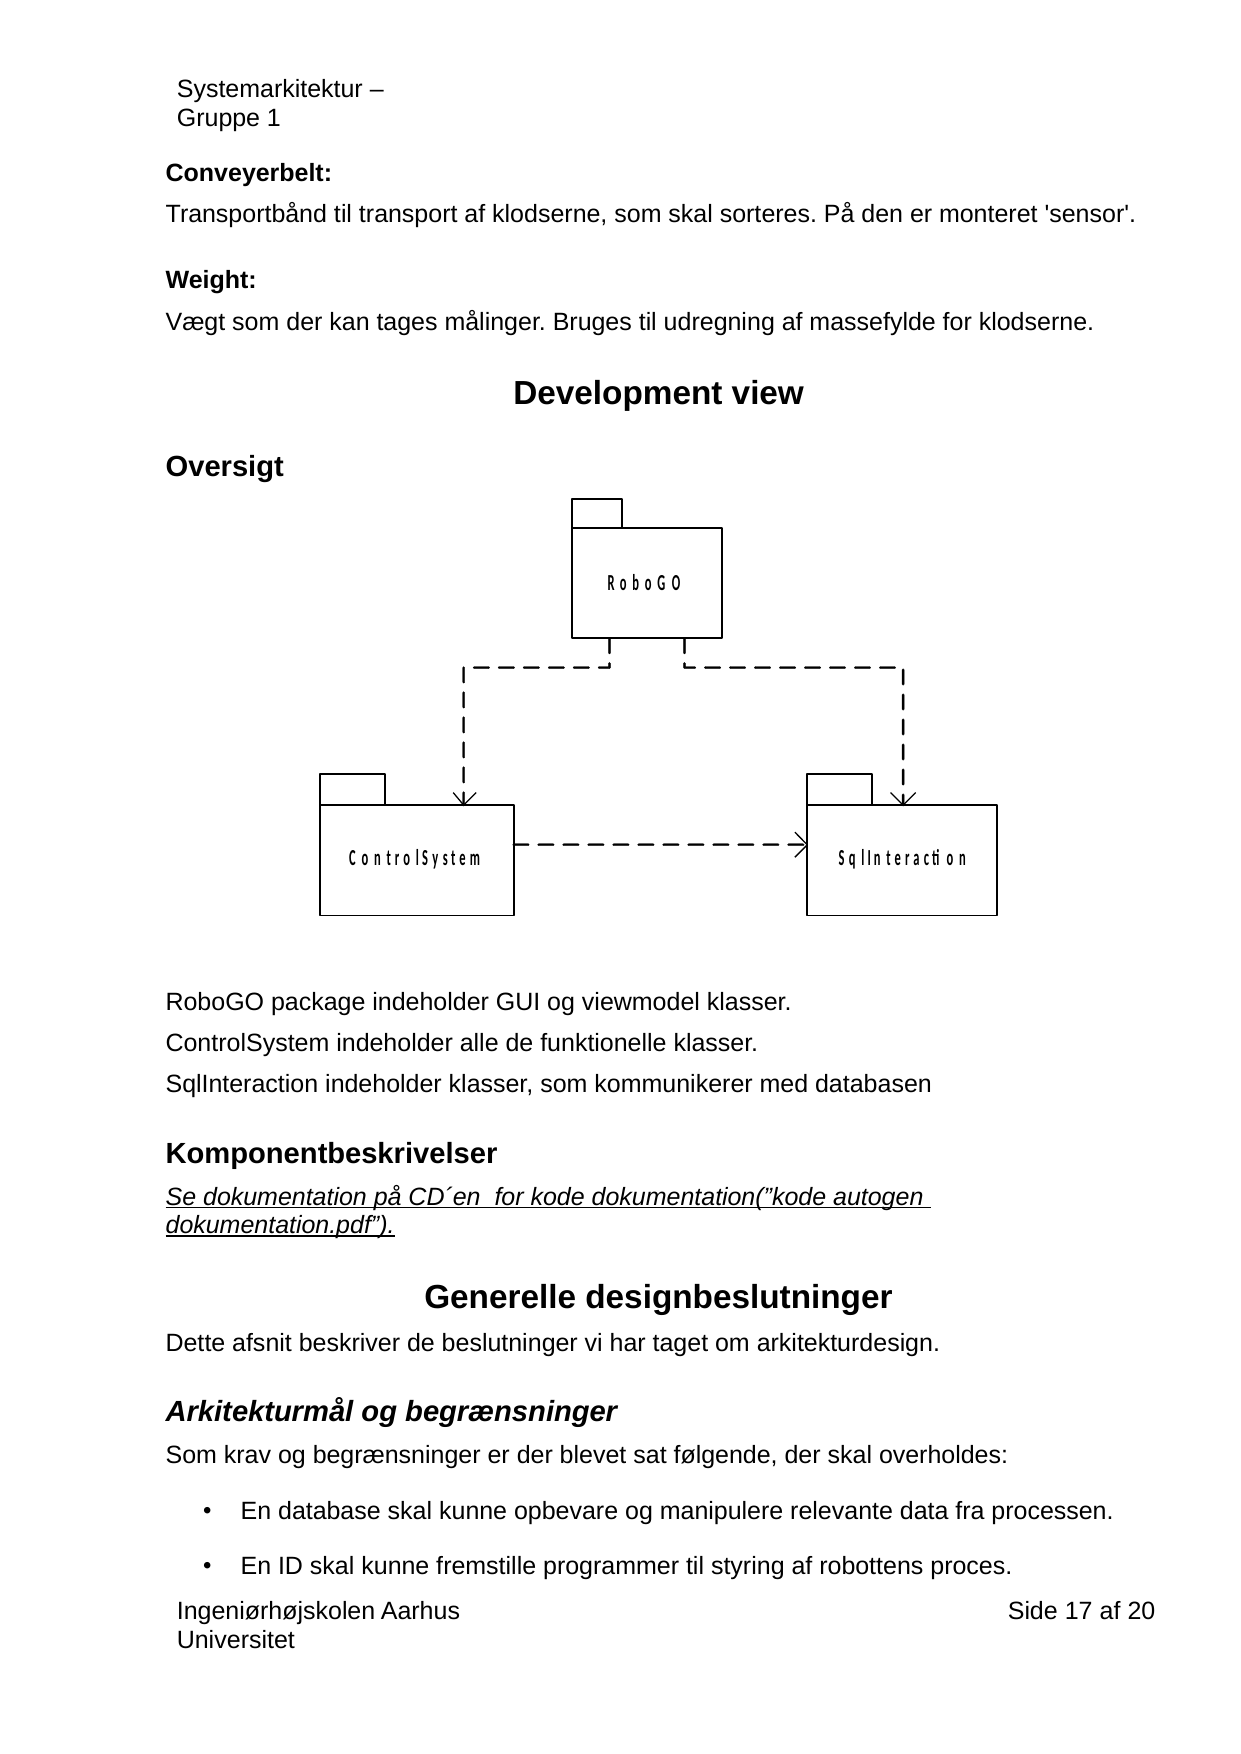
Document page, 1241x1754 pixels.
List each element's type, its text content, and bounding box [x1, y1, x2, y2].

text Dette afsnit beskriver de beslutninger vi har taget om arkitekturdesign. [165, 1328, 1152, 1356]
text Som krav og begrænsninger er der blevet sat følgende, der skal overholdes: [165, 1440, 1152, 1469]
subtitle Komponentbeskrivelser [165, 1136, 1152, 1169]
text SqlInteraction indeholder klasser, som kommunikerer med databasen [165, 1069, 1152, 1098]
subtitle Oversigt [165, 449, 1152, 482]
text Se dokumentation på CD´en for kode dokumentation(”kode autogen dokumentation.pdf”). [165, 1182, 1152, 1239]
subtitle Weight: [165, 265, 1152, 294]
text RoboGO package indeholder GUI og viewmodel klasser. [165, 987, 1152, 1016]
list En database skal kunne opbevare og manipulere relevante data fra processen. [203, 1496, 1152, 1524]
text Vægt som der kan tages målinger. Bruges til udregning af massefylde for klodserne. [165, 306, 1152, 335]
subtitle Development view [165, 373, 1152, 411]
subtitle Conveyerbelt: [165, 158, 1152, 186]
subtitle Generelle designbeslutninger [165, 1277, 1152, 1315]
text ControlSystem indeholder alle de funktionelle klasser. [165, 1028, 1152, 1057]
subtitle Arkitekturmål og begrænsninger [165, 1394, 1152, 1427]
text Transportbånd til transport af klodserne, som skal sorteres. På den er monteret 'sensor'. [165, 199, 1152, 228]
list En ID skal kunne fremstille programmer til styring af robottens proces. [203, 1551, 1152, 1580]
